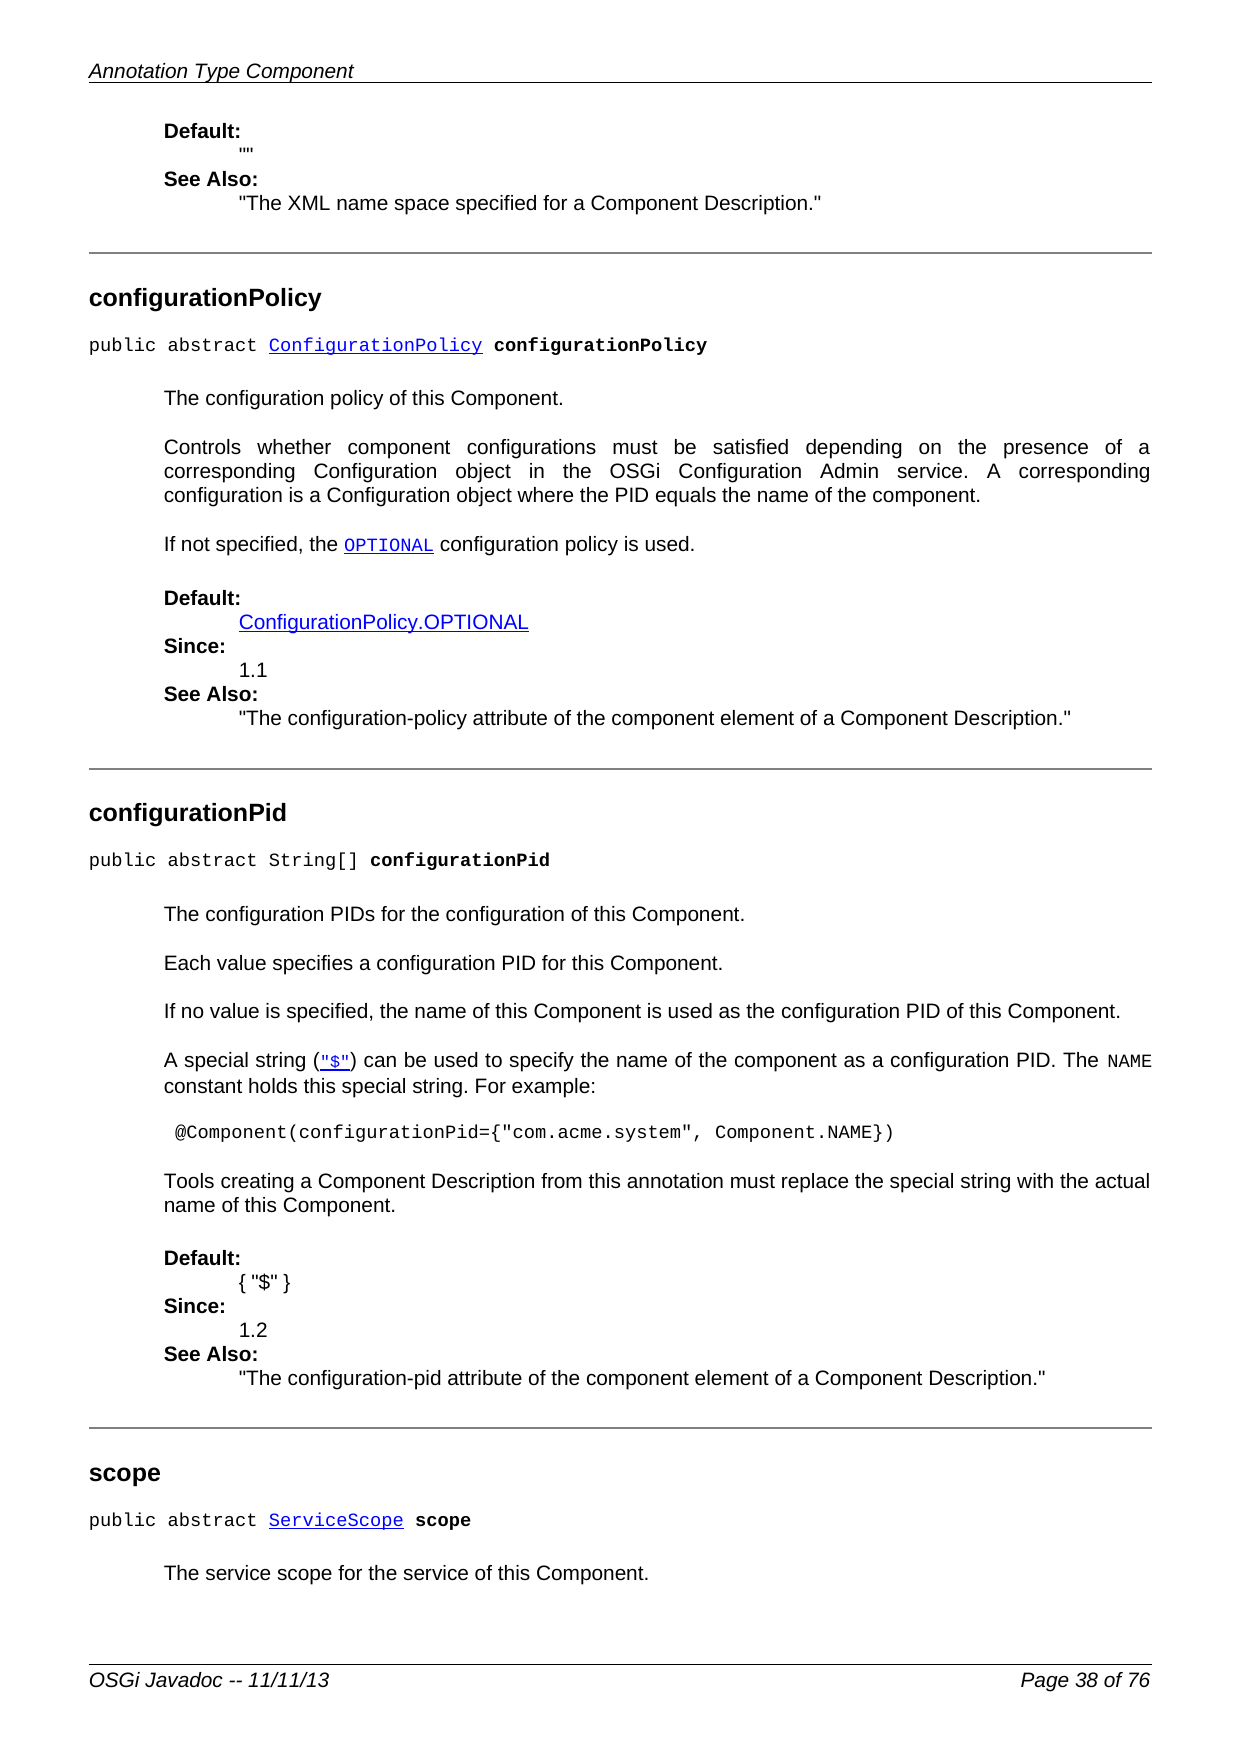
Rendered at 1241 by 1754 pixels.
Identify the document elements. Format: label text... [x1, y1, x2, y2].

text Since: [163, 1294, 1152, 1318]
text See Also: [163, 1342, 1152, 1366]
subtitle configurationPid [88, 798, 1152, 827]
text ConfigurationPolicy.OPTIONAL [238, 610, 1152, 634]
text The configuration PIDs for the configuration of this Component. [163, 901, 1152, 925]
text Default: [163, 1246, 1152, 1270]
subtitle configurationPolicy [88, 282, 1152, 311]
text A special string ("$") can be used to specify the name of the component as a configuration PID. The NAME constant holds this special string. For example: [163, 1048, 1152, 1097]
text 1.1 [238, 658, 1152, 682]
text public abstract ConfigurationPolicy configurationPolicy [88, 335, 1152, 357]
text Tools creating a Component Description from this annotation must replace the special string with the actual name of this Component. [163, 1169, 1152, 1217]
text Default: [163, 118, 1152, 142]
subtitle scope [88, 1458, 1152, 1486]
text public abstract ServiceScope scope [88, 1511, 1152, 1532]
text @Component(configurationPid={"com.acme.system", Component.NAME}) [163, 1122, 1152, 1144]
text "The configuration-pid attribute of the component element of a Component Description." [238, 1366, 1152, 1389]
text "The configuration-policy attribute of the component element of a Component Description." [238, 706, 1152, 730]
text "" [238, 142, 1152, 166]
text 1.2 [238, 1318, 1152, 1342]
text If no value is specified, the name of this Component is used as the configuration PID of this Component. [163, 999, 1152, 1023]
text See Also: [163, 166, 1152, 190]
text { "$" } [238, 1270, 1152, 1294]
text "The XML name space specified for a Component Description." [238, 190, 1152, 214]
text Controls whether component configurations must be satisfied depending on the presence of a corresponding Configuration object in the OSGi Configuration Admin service. A corresponding configuration is a Configuration object where the PID equals the name of the component. [163, 435, 1152, 507]
text If not specified, the OPTIONAL configuration policy is used. [163, 532, 1152, 557]
text public abstract String[] configurationPid [88, 851, 1152, 872]
text See Also: [163, 682, 1152, 706]
text Each value specifies a configuration PID for this Component. [163, 950, 1152, 974]
text The configuration policy of this Component. [163, 386, 1152, 410]
text Since: [163, 634, 1152, 658]
text Default: [163, 586, 1152, 610]
text The service scope for the service of this Component. [163, 1561, 1152, 1585]
